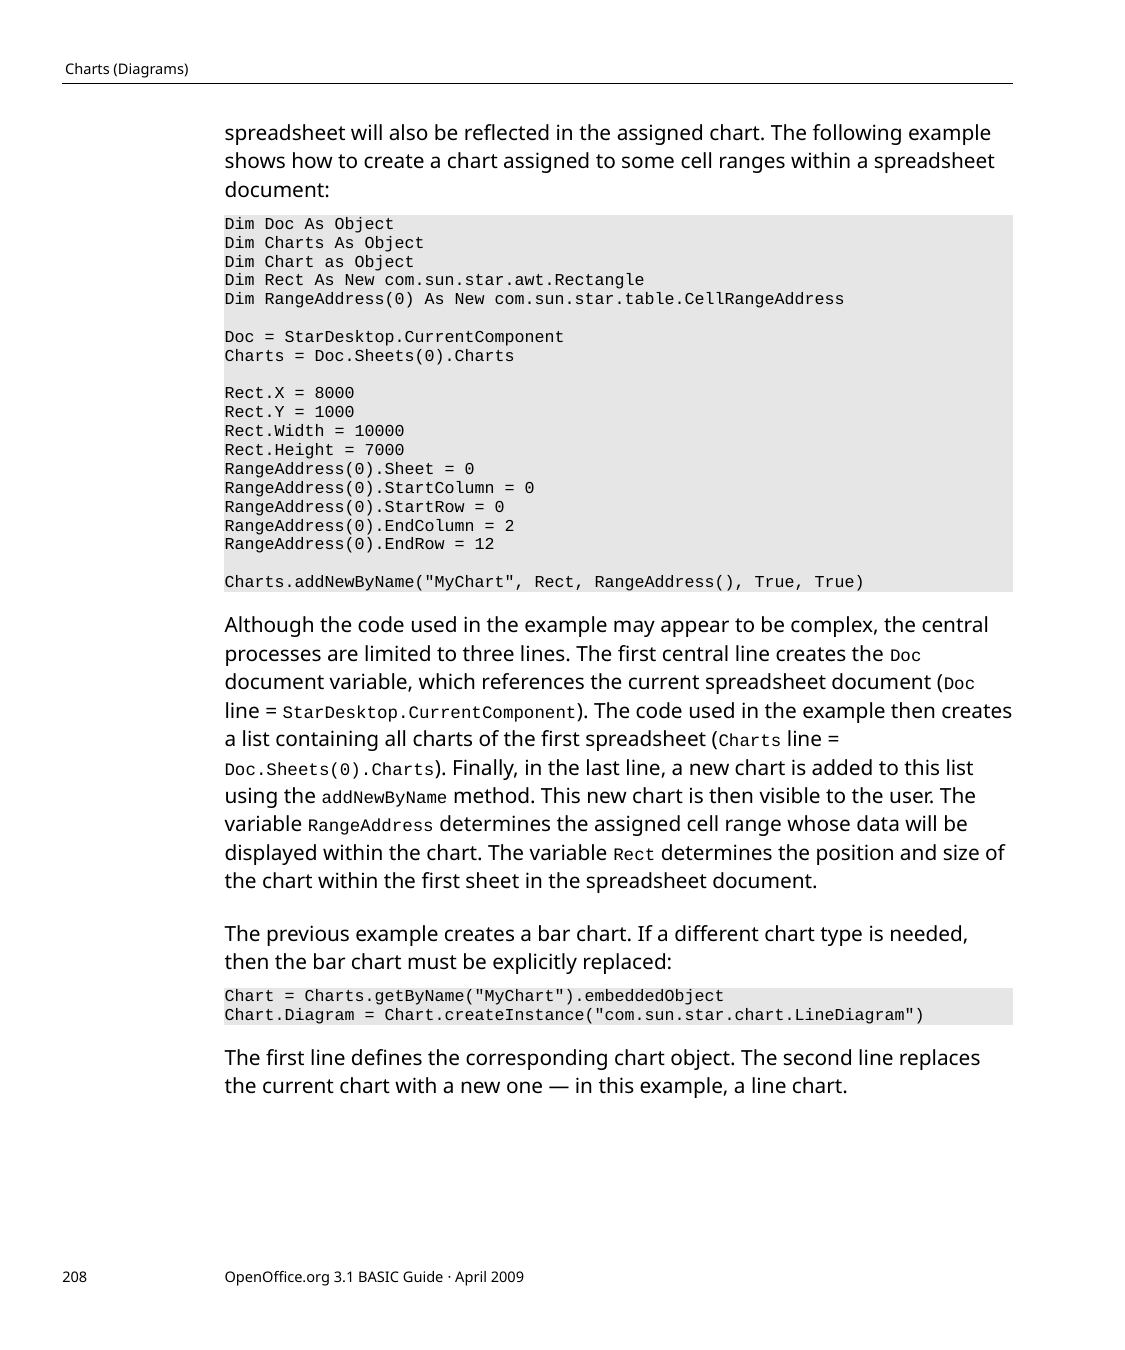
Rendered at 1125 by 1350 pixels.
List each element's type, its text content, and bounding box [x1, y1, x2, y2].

text Dim Doc As Object Dim Charts As Object Dim Chart as Object Dim Rect As New com.sun.star.awt.Rectangle Dim RangeAddress(0) As New com.sun.star.table.CellRangeAddress Doc = StarDesktop.CurrentComponent Charts = Doc.Sheets(0).Charts Rect.X = 8000 Rect.Y = 1000 Rect.Width = 10000 Rect.Height = 7000 RangeAddress(0).Sheet = 0 RangeAddress(0).StartColumn = 0 RangeAddress(0).StartRow = 0 RangeAddress(0).EndColumn = 2 RangeAddress(0).EndRow = 12 Charts.addNewByName("MyChart", Rect, RangeAddress(), True, True) [224, 215, 1013, 592]
text Although the code used in the example may appear to be complex, the central processes are limited to three lines. The first central line creates the Doc document variable, which references the current spreadsheet document (Doc line = StarDesktop.CurrentComponent). The code used in the example then creates a list containing all charts of the first spreadsheet (Charts line = Doc.Sheets(0).Charts). Finally, in the last line, a new chart is added to this list using the addNewByName method. This new chart is then visible to the user. The variable RangeAddress determines the assigned cell range whose data will be displayed within the chart. The variable Rect determines the position and size of the chart within the first sheet in the spreadsheet document. [224, 610, 1013, 895]
text The previous example creates a bar chart. If a different chart type is needed, then the bar chart must be explicitly replaced: [224, 919, 1013, 976]
text Chart = Charts.getByName("MyChart").embeddedObject Chart.Diagram = Chart.createInstance("com.sun.star.chart.LineDiagram") [224, 988, 1013, 1025]
text spreadsheet will also be reflected in the assigned chart. The following example shows how to create a chart assigned to some cell ranges within a spreadsheet document: [224, 118, 1013, 203]
text The first line defines the corresponding chart object. The second line replaces the current chart with a new one — in this example, a line chart. [224, 1043, 1013, 1100]
